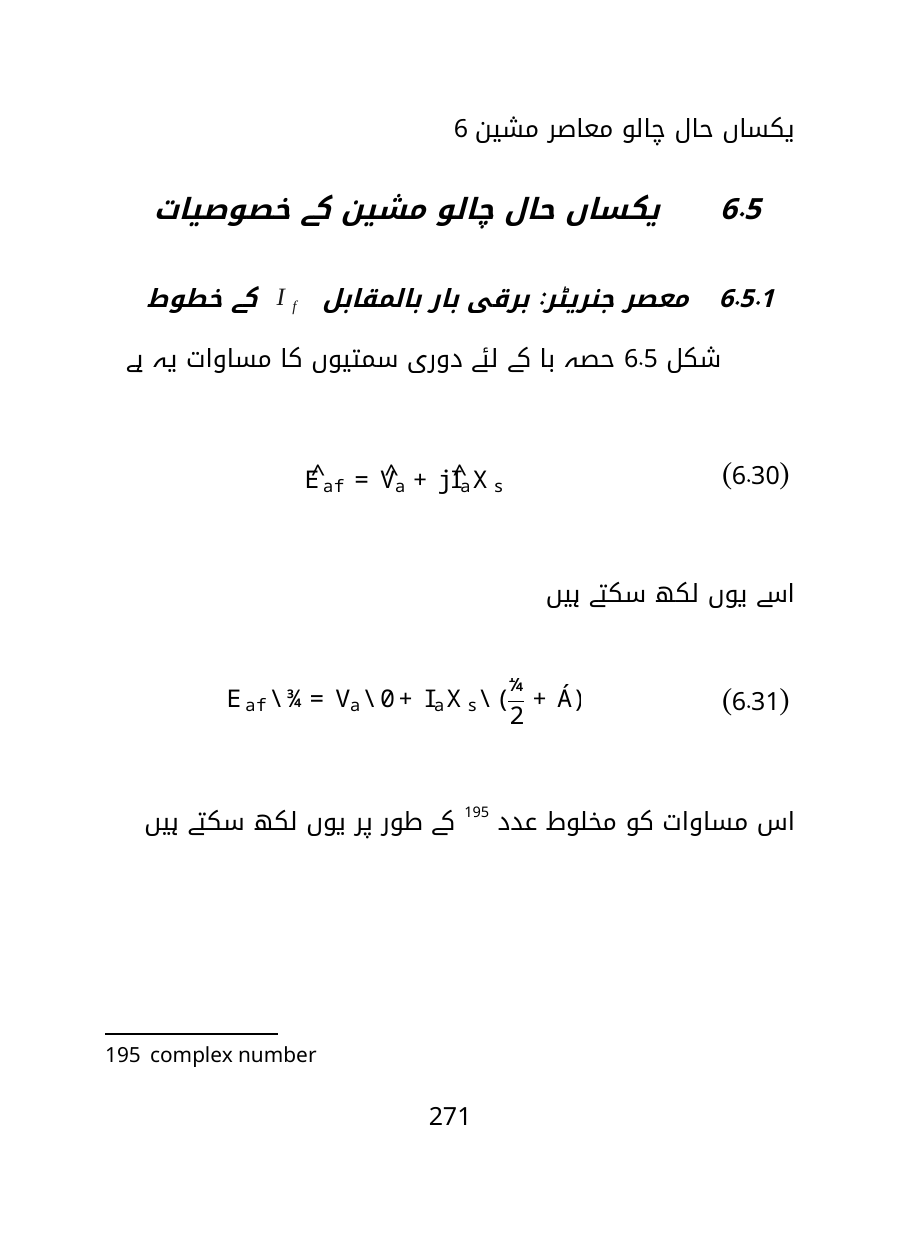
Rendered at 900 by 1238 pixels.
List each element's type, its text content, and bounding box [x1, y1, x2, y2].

subtitle معصر جنریٹر: برقی بار بالمقابل کے خطوط [105, 275, 718, 323]
text complex number [105, 1040, 795, 1068]
text اسے یوں لکھ سکتے ہیں [105, 570, 795, 617]
table_header [105, 442, 711, 523]
text شکل 6.5 حصہ با کے لئے دوری سمتیوں کا مساوات یہ ہے [105, 335, 795, 382]
text اس مساوات کو مخلوط عدد کے طور پر یوں لکھ سکتے ہیں [105, 798, 795, 846]
table_header (6.30) [711, 442, 795, 523]
table_header (6.31) [711, 664, 795, 752]
subtitle یکساں حال چالو مشین کے خصوصیات [105, 182, 720, 238]
table_header [105, 664, 711, 752]
